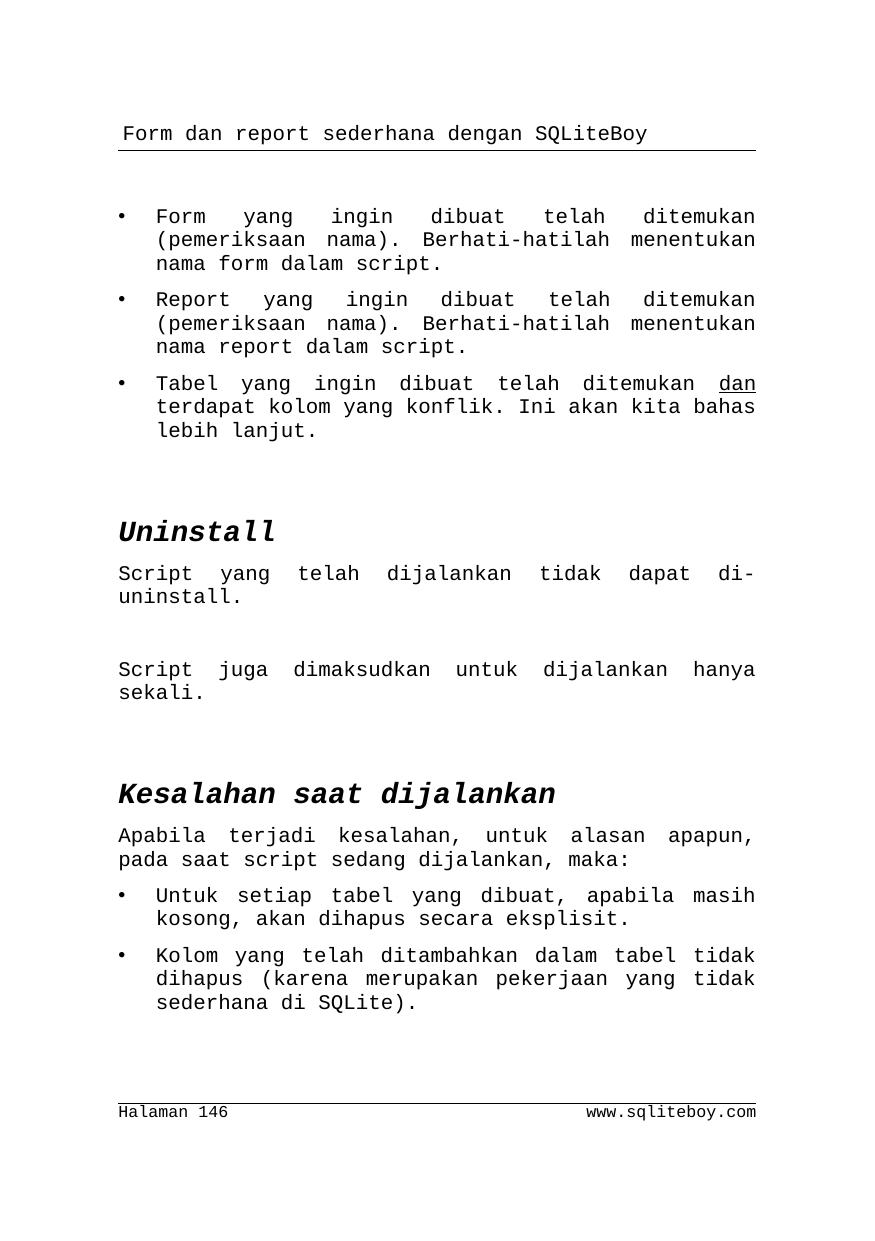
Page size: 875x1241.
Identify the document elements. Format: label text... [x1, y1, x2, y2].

text Script yang telah dijalankan tidak dapat di-uninstall. [118, 563, 756, 610]
subtitle Kesalahan saat dijalankan [118, 779, 756, 812]
list Kolom yang telah ditambahkan dalam tabel tidak dihapus (karena merupakan pekerjaan yang tidak sederhana di SQLite). [118, 944, 756, 1016]
list Tabel yang ingin dibuat telah ditemukan dan terdapat kolom yang konflik. Ini akan kita bahas lebih lanjut. [118, 372, 756, 443]
text Apabila terjadi kesalahan, untuk alasan apapun, pada saat script sedang dijalankan, maka: [118, 825, 756, 872]
list Report yang ingin dibuat telah ditemukan (pemeriksaan nama). Berhati-hatilah menentukan nama report dalam script. [118, 289, 756, 360]
text Script juga dimaksudkan untuk dijalankan hanya sekali. [118, 658, 756, 706]
list Untuk setiap tabel yang dibuat, apabila masih kosong, akan dihapus secara eksplisit. [118, 885, 756, 932]
subtitle Uninstall [118, 517, 756, 550]
list Form yang ingin dibuat telah ditemukan (pemeriksaan nama). Berhati-hatilah menentukan nama form dalam script. [118, 206, 756, 277]
